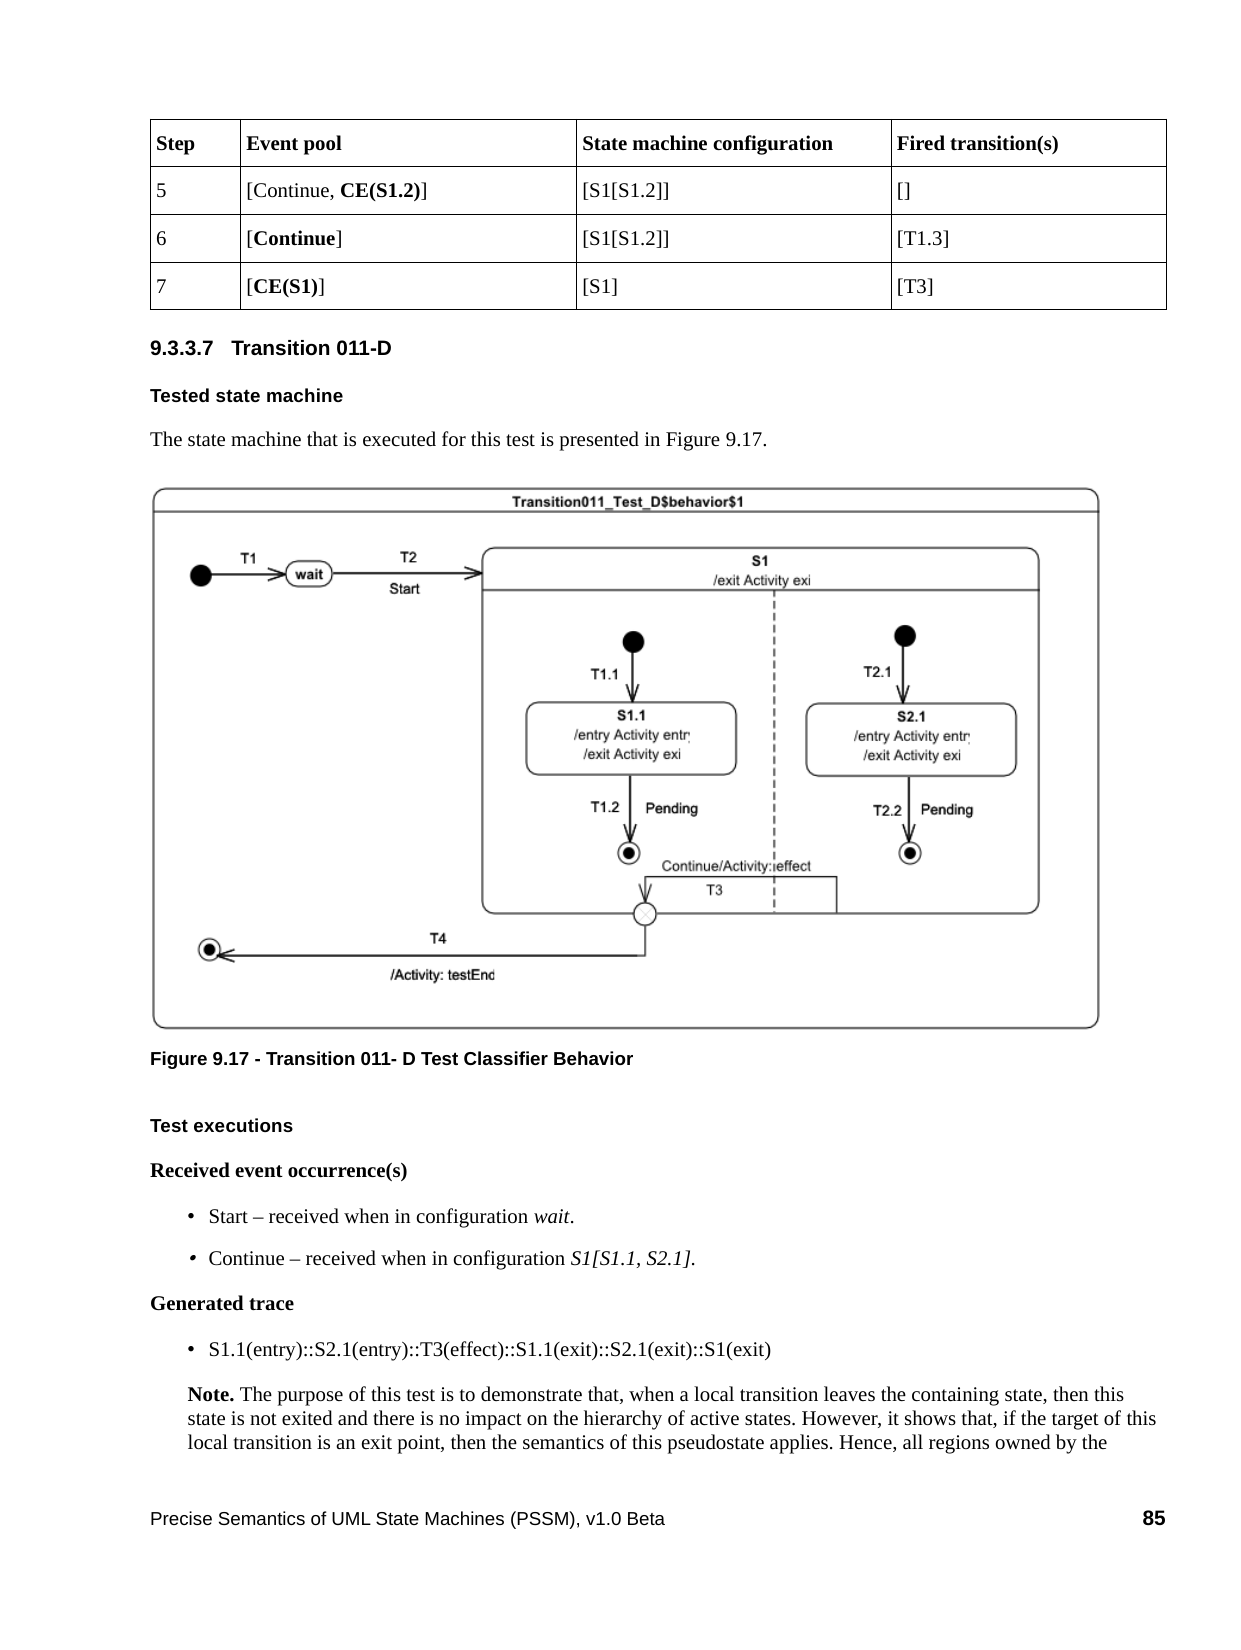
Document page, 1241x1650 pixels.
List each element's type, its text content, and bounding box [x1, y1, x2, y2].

table_cell [T1.3] [892, 215, 1166, 262]
table_cell 7 [151, 263, 240, 309]
list Continue – received when in configuration S1[S1.1, S2.1]. [187, 1245, 1166, 1270]
table_cell [S1[S1.2]] [577, 215, 891, 262]
text Figure 9.17 - Transition 011- D Test Classifier Behavior [150, 1048, 1158, 1069]
table_cell [Continue] [241, 215, 576, 262]
picture [150, 484, 1102, 1033]
text Note. The purpose of this test is to demonstrate that, when a local transition leaves the containing state, then this state is not exited and there is no impact on the hierarchy of active states. However, it shows that, if the target of this local transition is an exit point, then the semantics of this pseudostate applies. Hence, all regions owned by the [187, 1382, 1166, 1454]
table_cell [S1] [577, 263, 891, 309]
list S1.1(entry)::S2.1(entry)::T3(effect)::S1.1(exit)::S2.1(exit)::S1(exit) [187, 1336, 1166, 1361]
table_cell [Continue, CE(S1.2)] [241, 167, 576, 214]
text The state machine that is executed for this test is presented in Figure 9.17. [150, 427, 1166, 451]
table_cell [CE(S1)] [241, 263, 576, 309]
text Generated trace [150, 1291, 1166, 1315]
text Received event occurrence(s) [150, 1158, 1166, 1182]
table_header Event pool [241, 120, 576, 166]
table_header Fired transition(s) [892, 120, 1166, 166]
subtitle Tested state machine [150, 384, 1166, 406]
list Start – received when in configuration wait. [187, 1203, 1166, 1228]
subtitle Transition 011-D [150, 334, 1166, 359]
table_header Step [151, 120, 240, 166]
table_cell 5 [151, 167, 240, 214]
table_header State machine configuration [577, 120, 891, 166]
table_cell [T3] [892, 263, 1166, 309]
table_cell 6 [151, 215, 240, 262]
table_cell [] [892, 167, 1166, 214]
subtitle Test executions [150, 1115, 1166, 1137]
table_cell [S1[S1.2]] [577, 167, 891, 214]
